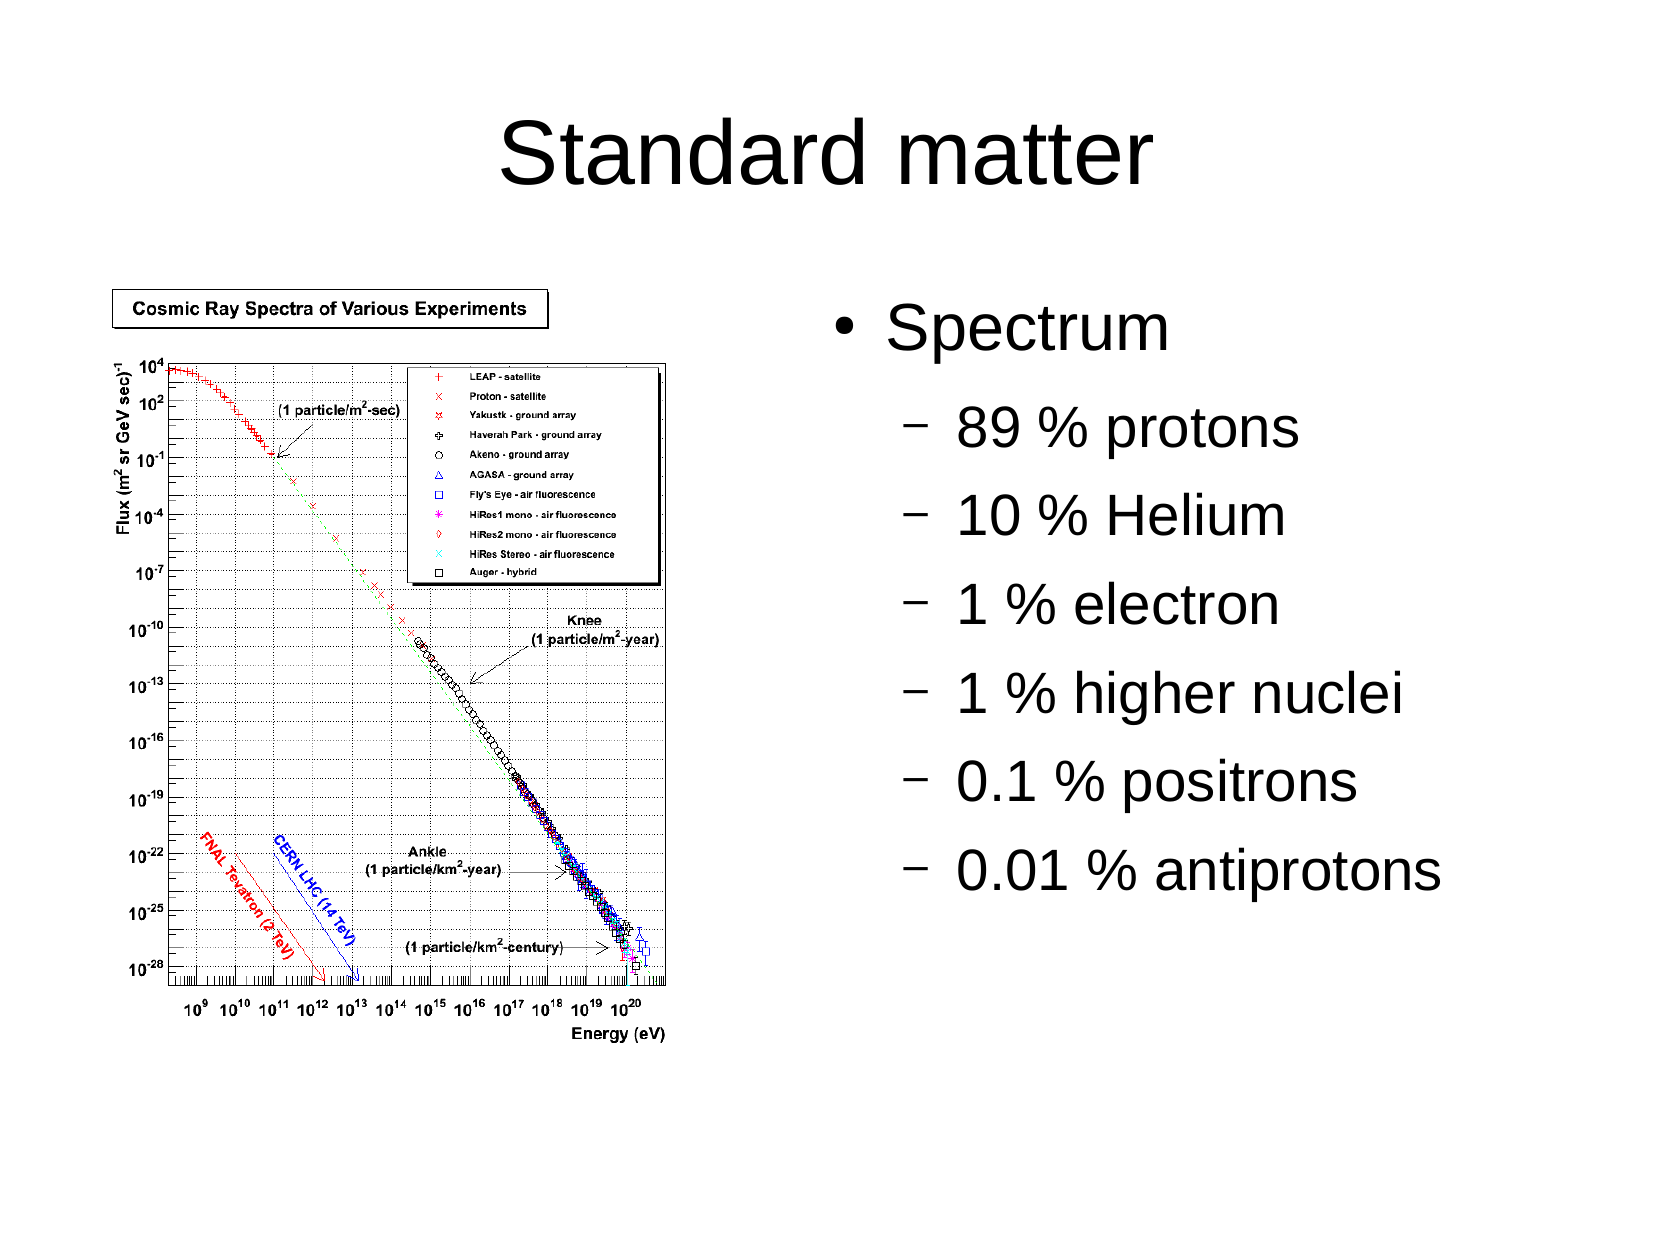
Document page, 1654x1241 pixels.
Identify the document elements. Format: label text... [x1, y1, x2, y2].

list Spectrum 89 % protons 10 % Helium 1 % electron 1 % higher nuclei 0.1 % positrons 0.01 % antiprotons [814, 290, 1571, 1010]
picture [106, 285, 727, 1063]
title Standard matter [82, 49, 1571, 257]
